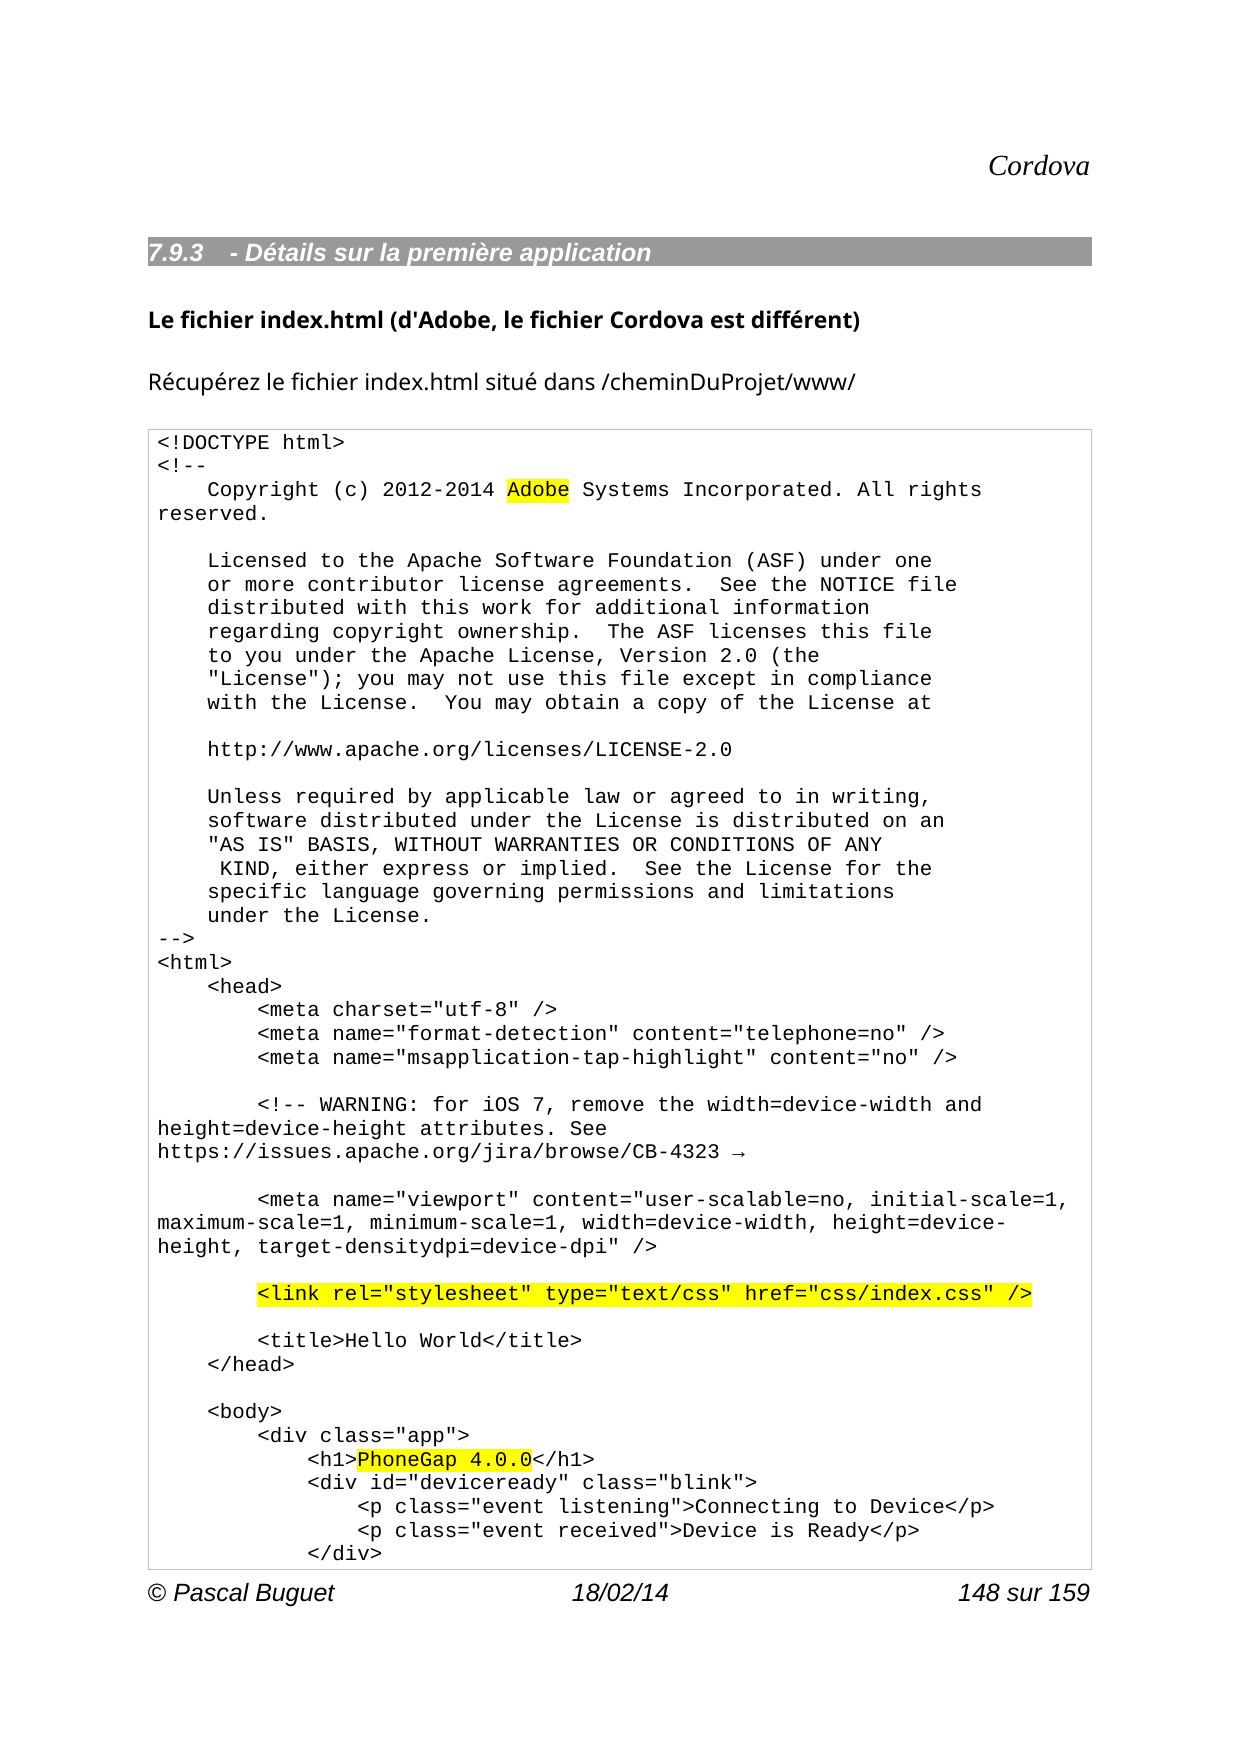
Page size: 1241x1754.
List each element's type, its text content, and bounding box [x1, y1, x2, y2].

text <html> [149, 949, 1091, 973]
text <p class="event received">Device is Ready</p> [149, 1516, 1091, 1540]
text under the License. [149, 902, 1091, 925]
text with the License. You may obtain a copy of the License at [149, 689, 1091, 716]
text </head> [149, 1351, 1091, 1378]
text <!-- WARNING: for iOS 7, remove the width=device-width and height=device-height attributes. See https://issues.apache.org/jira/browse/CB-4323 → [149, 1091, 1091, 1165]
text <div id="deviceready" class="blink"> [149, 1469, 1091, 1493]
text Le fichier index.html (d'Adobe, le fichier Cordova est différent) [148, 304, 1092, 335]
text <meta name="viewport" content="user-scalable=no, initial-scale=1, maximum-scale=1, minimum-scale=1, width=device-width, height=device-height, target-densitydpi=device-dpi" /> [149, 1185, 1091, 1259]
text or more contributor license agreements. See the NOTICE file [149, 571, 1091, 594]
text KIND, either express or implied. See the License for the [149, 854, 1091, 878]
text distributed with this work for additional information [149, 594, 1091, 618]
text regarding copyright ownership. The ASF licenses this file [149, 618, 1091, 642]
text --> [149, 925, 1091, 949]
text to you under the Apache License, Version 2.0 (the [149, 642, 1091, 665]
text <meta charset="utf-8" /> [149, 996, 1091, 1020]
text <!DOCTYPE html> [149, 430, 1091, 452]
text <h1>PhoneGap 4.0.0</h1> [149, 1446, 1091, 1469]
text <p class="event listening">Connecting to Device</p> [149, 1493, 1091, 1516]
text Licensed to the Apache Software Foundation (ASF) under one [149, 547, 1091, 571]
text "License"); you may not use this file except in compliance [149, 665, 1091, 689]
text <title>Hello World</title> [149, 1327, 1091, 1351]
text <link rel="stylesheet" type="text/css" href="css/index.css" /> [149, 1280, 1091, 1307]
text <meta name="msapplication-tap-highlight" content="no" /> [149, 1043, 1091, 1070]
text </div> [149, 1540, 1091, 1569]
text software distributed under the License is distributed on an [149, 807, 1091, 831]
text Copyright (c) 2012-2014 Adobe Systems Incorporated. All rights reserved. [149, 476, 1091, 526]
text <head> [149, 973, 1091, 996]
text specific language governing permissions and limitations [149, 878, 1091, 902]
text <body> [149, 1398, 1091, 1422]
text Unless required by applicable law or agreed to in writing, [149, 783, 1091, 807]
text Récupérez le fichier index.html situé dans /cheminDuProjet/www/ [148, 366, 1092, 397]
text "AS IS" BASIS, WITHOUT WARRANTIES OR CONDITIONS OF ANY [149, 831, 1091, 854]
subtitle - Détails sur la première application [148, 237, 1092, 266]
text http://www.apache.org/licenses/LICENSE-2.0 [149, 736, 1091, 763]
text <meta name="format-detection" content="telephone=no" /> [149, 1020, 1091, 1043]
text <div class="app"> [149, 1422, 1091, 1446]
text <!-- [149, 452, 1091, 476]
